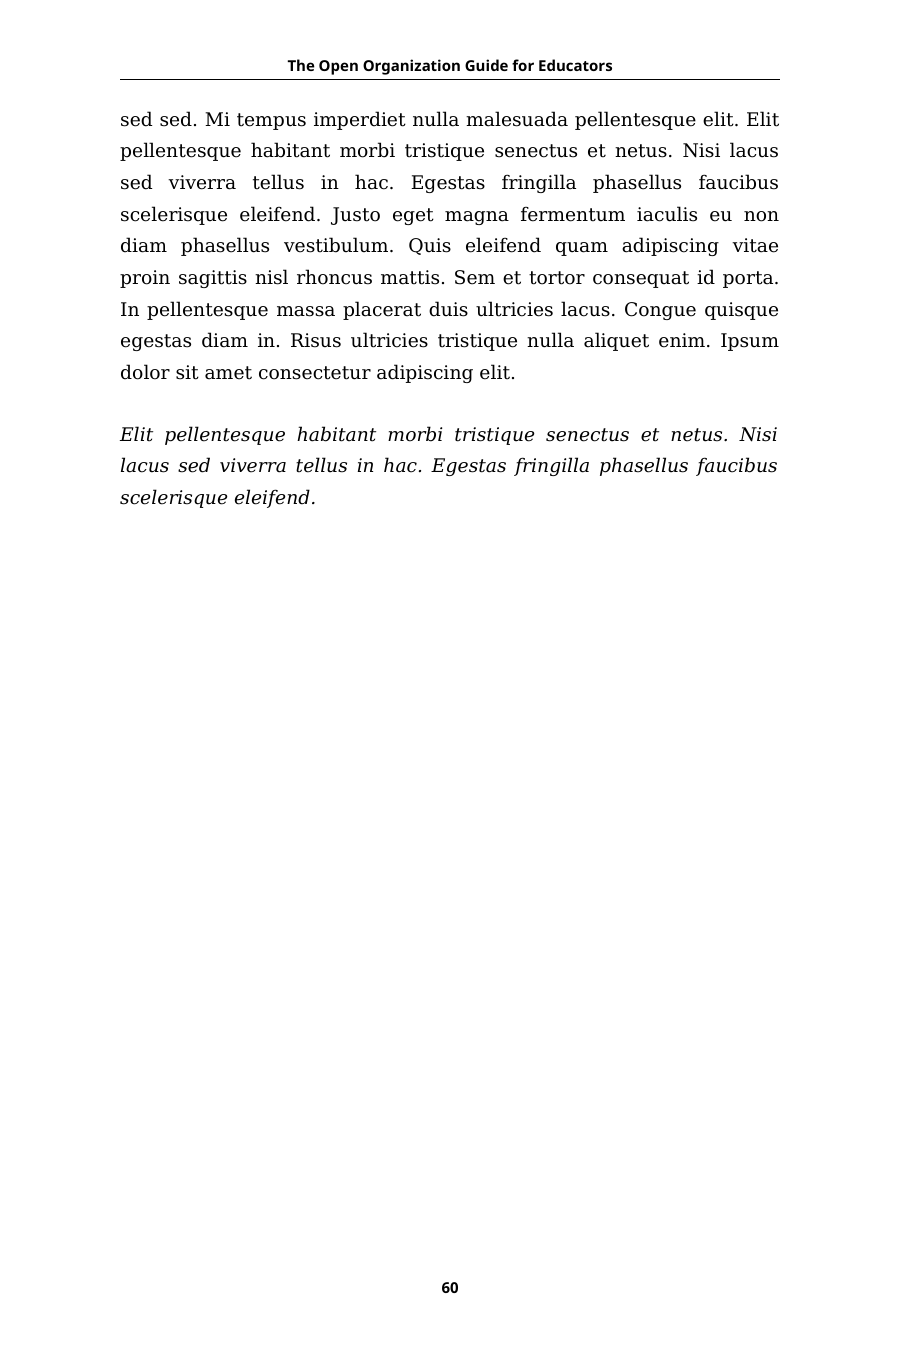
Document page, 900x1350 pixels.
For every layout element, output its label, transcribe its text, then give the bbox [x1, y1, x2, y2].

text sed sed. Mi tempus imperdiet nulla malesuada pellentesque elit. Elit pellentesque habitant morbi tristique senectus et netus. Nisi lacus sed viverra tellus in hac. Egestas fringilla phasellus faucibus scelerisque eleifend. Justo eget magna fermentum iaculis eu non diam phasellus vestibulum. Quis eleifend quam adipiscing vitae proin sagittis nisl rhoncus mattis. Sem et tortor consequat id porta. In pellentesque massa placerat duis ultricies lacus. Congue quisque egestas diam in. Risus ultricies tristique nulla aliquet enim. Ipsum dolor sit amet consectetur adipiscing elit. [120, 109, 780, 384]
text Elit pellentesque habitant morbi tristique senectus et netus. Nisi lacus sed viverra tellus in hac. Egestas fringilla phasellus faucibus scelerisque eleifend. [120, 424, 780, 509]
